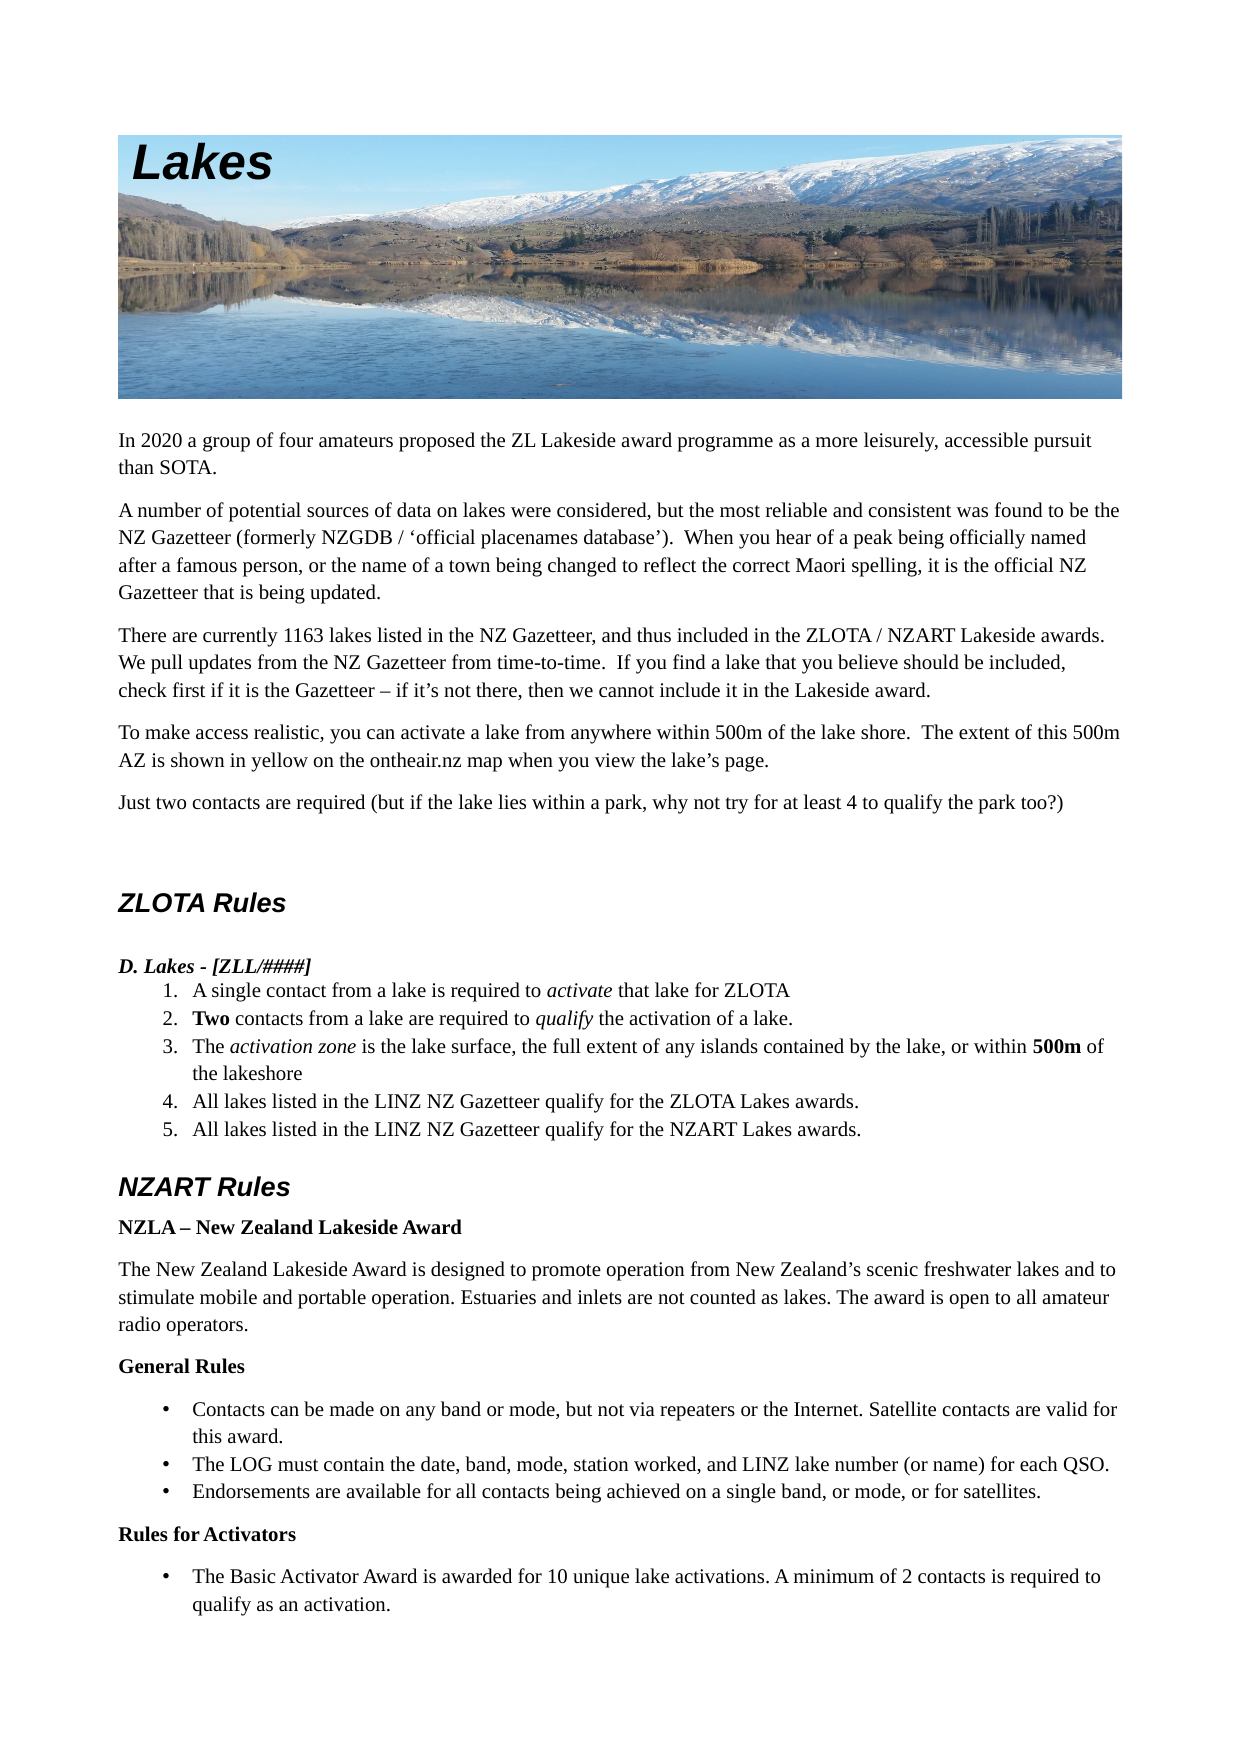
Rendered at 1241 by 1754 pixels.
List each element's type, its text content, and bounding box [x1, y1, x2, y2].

text The New Zealand Lakeside Award is designed to promote operation from New Zealand’s scenic freshwater lakes and to stimulate mobile and portable operation. Estuaries and inlets are not counted as lakes. The award is open to all amateur radio operators. [118, 1257, 1122, 1336]
picture [118, 135, 1123, 399]
text NZLA – New Zealand Lakeside Award [118, 1215, 1122, 1239]
text Rules for Activators [118, 1522, 1122, 1546]
list Contacts can be made on any band or mode, but not via repeaters or the Internet. Satellite contacts are valid for this award. [162, 1397, 1122, 1448]
list Endorsements are available for all contacts being achieved on a single band, or mode, or for satellites. [162, 1479, 1122, 1503]
text There are currently 1163 lakes listed in the NZ Gazetteer, and thus included in the ZLOTA / NZART Lakeside awards. We pull updates from the NZ Gazetteer from time-to-time. If you find a lake that you believe should be included, check first if it is the Gazetteer – if it’s not there, then we cannot include it in the Lakeside award. [118, 622, 1122, 702]
text General Rules [118, 1354, 1122, 1378]
text A number of potential sources of data on lakes were considered, but the most reliable and consistent was found to be the NZ Gazetteer (formerly NZGDB / ‘official placenames database’). When you hear of a peak being officially named after a famous person, or the name of a town being changed to reflect the correct Maori spelling, it is the official NZ Gazetteer that is being updated. [118, 497, 1122, 604]
list The LOG must contain the date, band, mode, station worked, and LINZ lake number (or name) for each QSO. [162, 1452, 1122, 1476]
subtitle NZART Rules [118, 1171, 1122, 1202]
list Two contacts from a lake are required to qualify the activation of a lake. [162, 1006, 1122, 1030]
list A single contact from a lake is required to activate that lake for ZLOTA [162, 978, 1122, 1002]
subtitle ZLOTA Rules [118, 887, 1122, 918]
list The activation zone is the lake surface, the full extent of any islands contained by the lake, or within 500m of the lakeshore [162, 1034, 1122, 1085]
text Just two contacts are required (but if the lake lies within a park, why not try for at least 4 to qualify the park too?) [118, 790, 1122, 814]
text In 2020 a group of four amateurs proposed the ZL Lakeside award programme as a more leisurely, accessible pursuit than SOTA. [118, 428, 1122, 479]
text To make access realistic, you can activate a lake from anywhere within 500m of the lake shore. The extent of this 500m AZ is shown in yellow on the ontheair.nz map when you view the lake’s page. [118, 720, 1122, 772]
list All lakes listed in the LINZ NZ Gazetteer qualify for the NZART Lakes awards. [162, 1116, 1122, 1141]
list All lakes listed in the LINZ NZ Gazetteer qualify for the ZLOTA Lakes awards. [162, 1089, 1122, 1113]
list The Basic Activator Award is awarded for 10 unique lake activations. A minimum of 2 contacts is required to qualify as an activation. [162, 1564, 1122, 1616]
text D. Lakes - [ZLL/####] [118, 954, 1122, 978]
